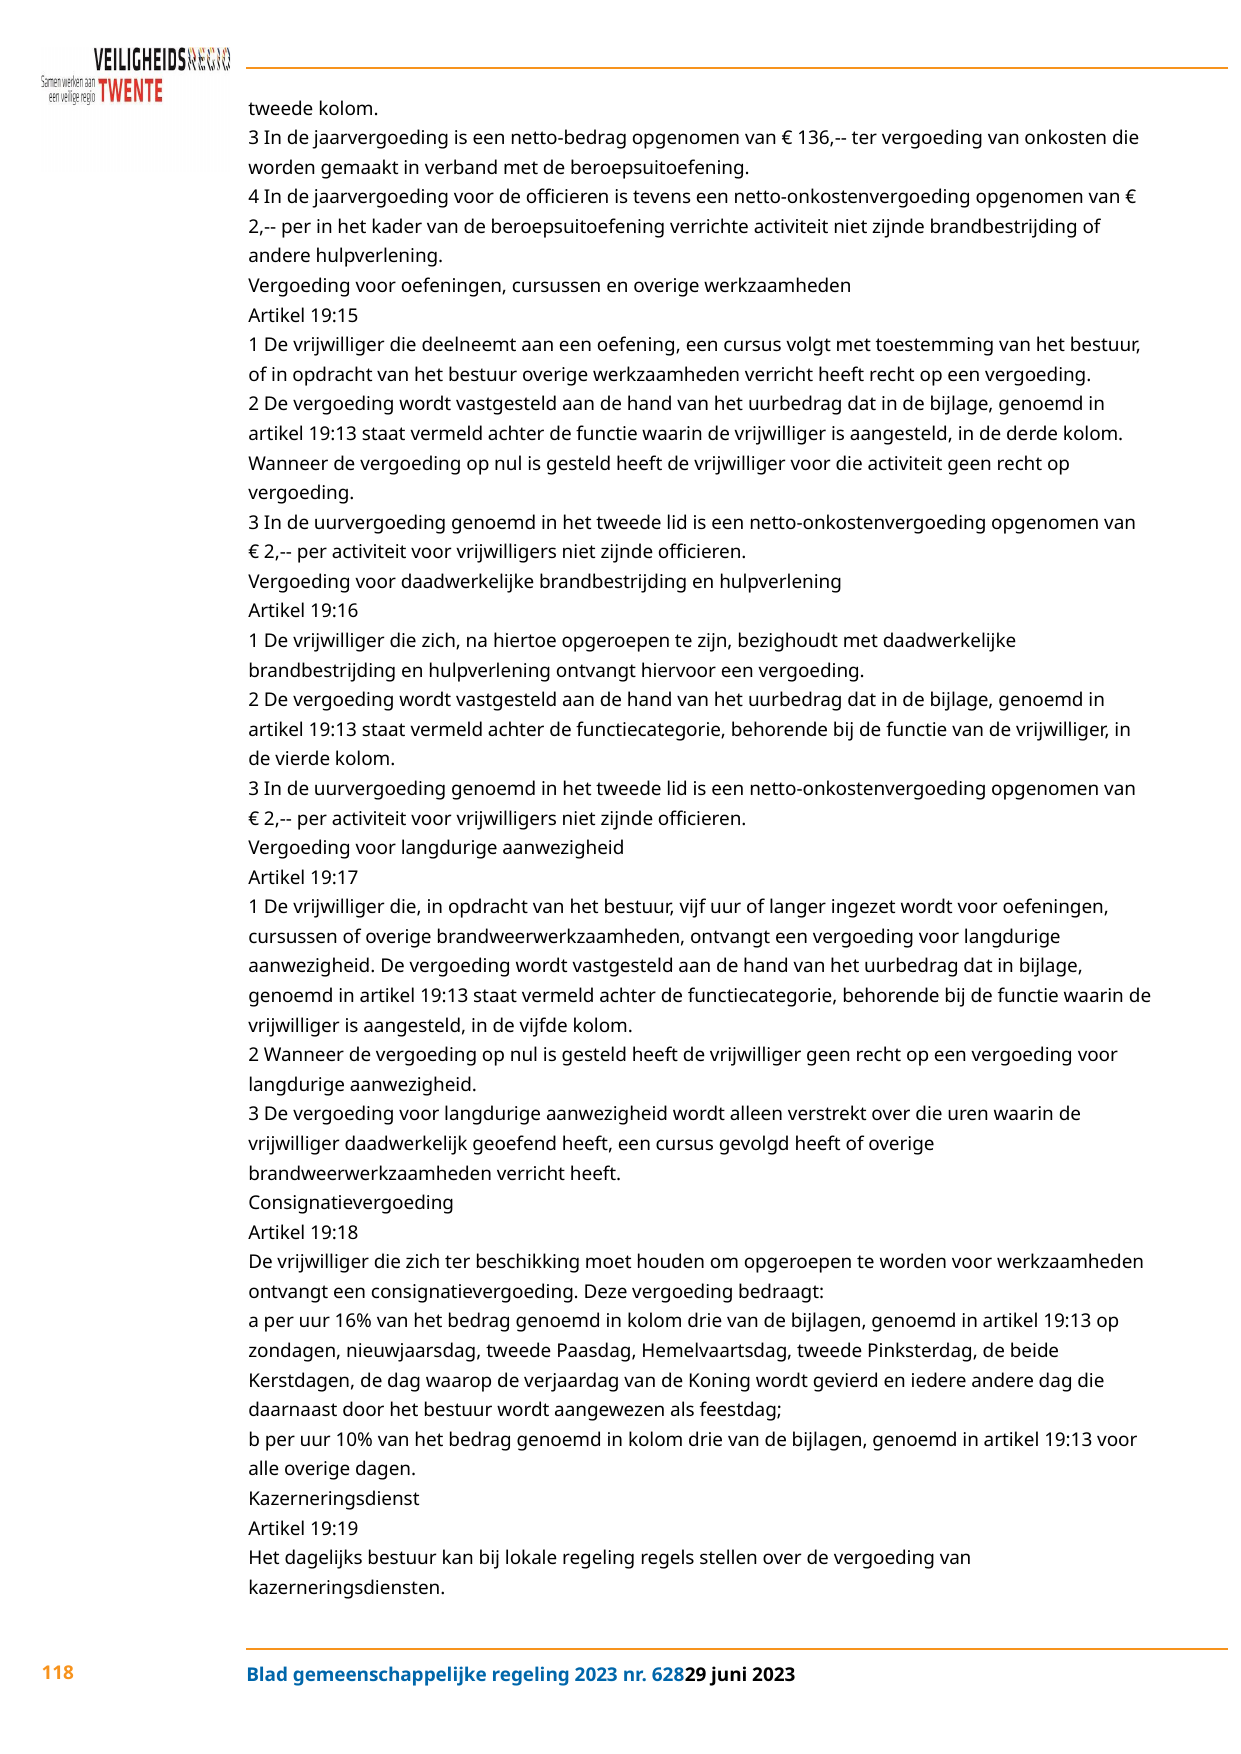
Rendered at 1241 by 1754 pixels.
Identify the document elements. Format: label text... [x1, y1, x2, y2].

text 3 In de uurvergoeding genoemd in het tweede lid is een netto-onkostenvergoeding opgenomen van € 2,-- per activiteit voor vrijwilligers niet zijnde officieren. [248, 509, 1152, 564]
text 2 Wanneer de vergoeding op nul is gesteld heeft de vrijwilliger geen recht op een vergoeding voor langdurige aanwezigheid. [248, 1041, 1152, 1097]
text Artikel 19:19 [248, 1515, 1152, 1541]
text b per uur 10% van het bedrag genoemd in kolom drie van de bijlagen, genoemd in artikel 19:13 voor alle overige dagen. [248, 1426, 1152, 1481]
text Vergoeding voor langdurige aanwezigheid [248, 834, 1152, 860]
text Vergoeding voor daadwerkelijke brandbestrijding en hulpverlening [248, 568, 1152, 594]
text De vrijwilliger die zich ter beschikking moet houden om opgeroepen te worden voor werkzaamheden ontvangt een consignatievergoeding. Deze vergoeding bedraagt: [248, 1248, 1152, 1304]
text Het dagelijks bestuur kan bij lokale regeling regels stellen over de vergoeding van kazerneringsdiensten. [248, 1544, 1152, 1600]
text Vergoeding voor oefeningen, cursussen en overige werkzaamheden [248, 272, 1152, 298]
text Artikel 19:17 [248, 864, 1152, 890]
text Artikel 19:15 [248, 302, 1152, 328]
text Consignatievergoeding [248, 1189, 1152, 1215]
text Artikel 19:16 [248, 598, 1152, 623]
text 1 De vrijwilliger die, in opdracht van het bestuur, vijf uur of langer ingezet wordt voor oefeningen, cursussen of overige brandweerwerkzaamheden, ontvangt een vergoeding voor langdurige aanwezigheid. De vergoeding wordt vastgesteld aan de hand van het uurbedrag dat in bijlage, genoemd in artikel 19:13 staat vermeld achter de functiecategorie, behorende bij de functie waarin de vrijwilliger is aangesteld, in de vijfde kolom. [248, 893, 1152, 1038]
picture [41, 47, 231, 172]
text a per uur 16% van het bedrag genoemd in kolom drie van de bijlagen, genoemd in artikel 19:13 op zondagen, nieuwjaarsdag, tweede Paasdag, Hemelvaartsdag, tweede Pinksterdag, de beide Kerstdagen, de dag waarop de verjaardag van de Koning wordt gevierd en iedere andere dag die daarnaast door het bestuur wordt aangewezen als feestdag; [248, 1308, 1152, 1422]
text 2 De vergoeding wordt vastgesteld aan de hand van het uurbedrag dat in de bijlage, genoemd in artikel 19:13 staat vermeld achter de functiecategorie, behorende bij de functie van de vrijwilliger, in de vierde kolom. [248, 686, 1152, 771]
text 4 In de jaarvergoeding voor de officieren is tevens een netto-onkostenvergoeding opgenomen van € 2,-- per in het kader van de beroepsuitoefening verrichte activiteit niet zijnde brandbestrijding of andere hulpverlening. [248, 183, 1152, 268]
text 2 De vergoeding wordt vastgesteld aan de hand van het uurbedrag dat in de bijlage, genoemd in artikel 19:13 staat vermeld achter de functie waarin de vrijwilliger is aangesteld, in de derde kolom. Wanneer de vergoeding op nul is gesteld heeft de vrijwilliger voor die activiteit geen recht op vergoeding. [248, 391, 1152, 505]
text 1 De vrijwilliger die zich, na hiertoe opgeroepen te zijn, bezighoudt met daadwerkelijke brandbestrijding en hulpverlening ontvangt hiervoor een vergoeding. [248, 627, 1152, 683]
text 3 In de uurvergoeding genoemd in het tweede lid is een netto-onkostenvergoeding opgenomen van € 2,-- per activiteit voor vrijwilligers niet zijnde officieren. [248, 775, 1152, 831]
text 3 De vergoeding voor langdurige aanwezigheid wordt alleen verstrekt over die uren waarin de vrijwilliger daadwerkelijk geoefend heeft, een cursus gevolgd heeft of overige brandweerwerkzaamheden verricht heeft. [248, 1101, 1152, 1186]
text tweede kolom. [248, 95, 1152, 121]
text 1 De vrijwilliger die deelneemt aan een oefening, een cursus volgt met toestemming van het bestuur, of in opdracht van het bestuur overige werkzaamheden verricht heeft recht op een vergoeding. [248, 331, 1152, 387]
text 3 In de jaarvergoeding is een netto-bedrag opgenomen van € 136,-- ter vergoeding van onkosten die worden gemaakt in verband met de beroepsuitoefening. [248, 124, 1152, 180]
text Artikel 19:18 [248, 1219, 1152, 1245]
text Kazerneringsdienst [248, 1485, 1152, 1511]
